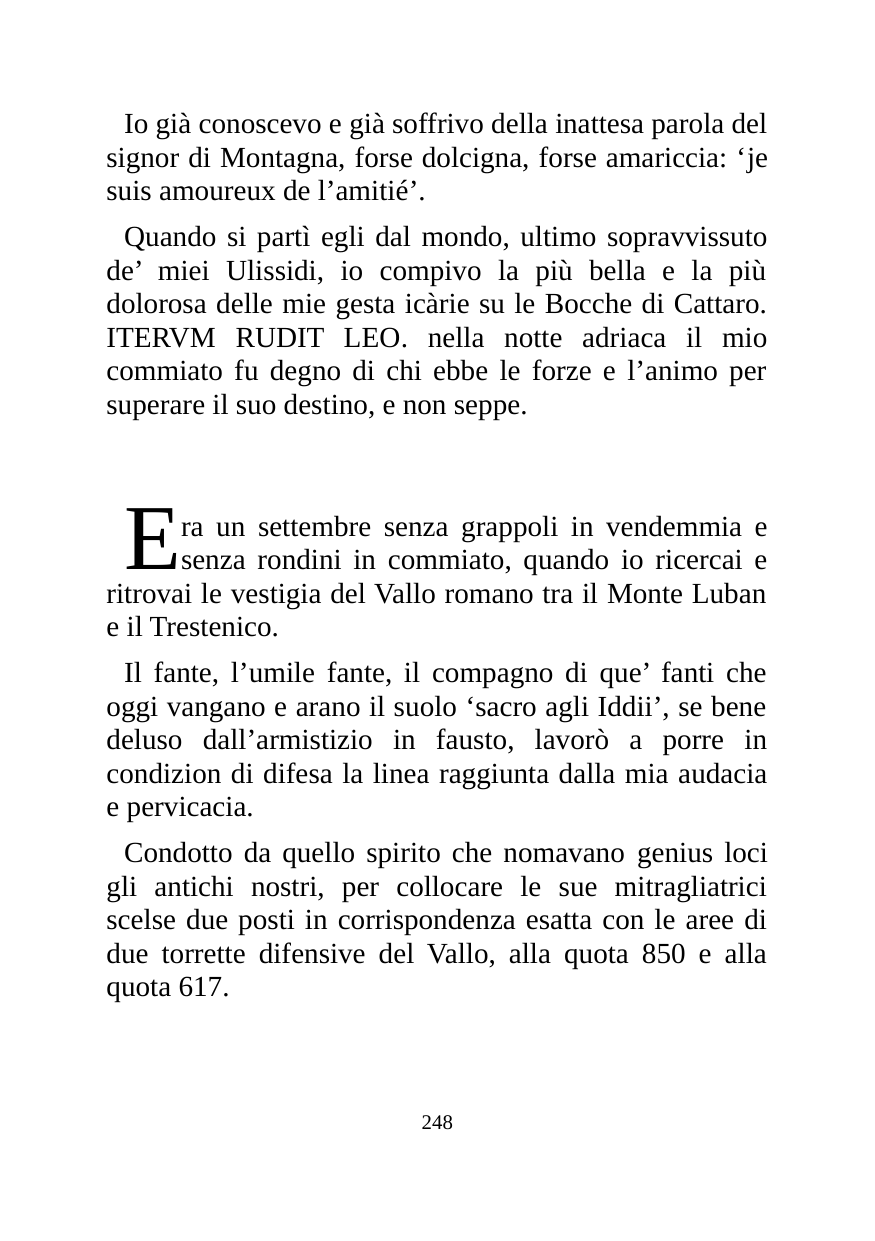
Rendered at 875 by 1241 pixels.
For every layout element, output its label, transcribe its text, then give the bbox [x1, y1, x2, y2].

text Il fante, l’umile fante, il compagno di que’ fanti che oggi vangano e arano il suolo ‘sacro agli Iddii’, se bene deluso dall’armistizio in fausto, lavorò a porre in condizion di difesa la linea raggiunta dalla mia audacia e pervicacia. [106, 655, 768, 823]
text Quando si partì egli dal mondo, ultimo sopravvissuto de’ miei Ulissidi, io compivo la più bella e la più dolorosa delle mie gesta icàrie su le Bocche di Cattaro. ITERVM RUDIT LEO. nella notte adriaca il mio commiato fu degno di chi ebbe le forze e l’animo per superare il suo destino, e non seppe. [106, 219, 768, 421]
text Condotto da quello spirito che nomavano genius loci gli antichi nostri, per collocare le sue mitragliatrici scelse due posti in corrispondenza esatta con le aree di due torrette difensive del Vallo, alla quota 850 e alla quota 617. [106, 835, 768, 1003]
text Era un settembre senza grappoli in vendemmia e senza rondini in commiato, quando io ricercai e ritrovai le vestigia del Vallo romano tra il Monte Luban e il Trestenico. [106, 509, 768, 643]
text Io già conoscevo e già soffrivo della inattesa parola del signor di Montagna, forse dolcigna, forse amariccia: ‘je suis amoureux de l’amitié’. [106, 106, 768, 207]
